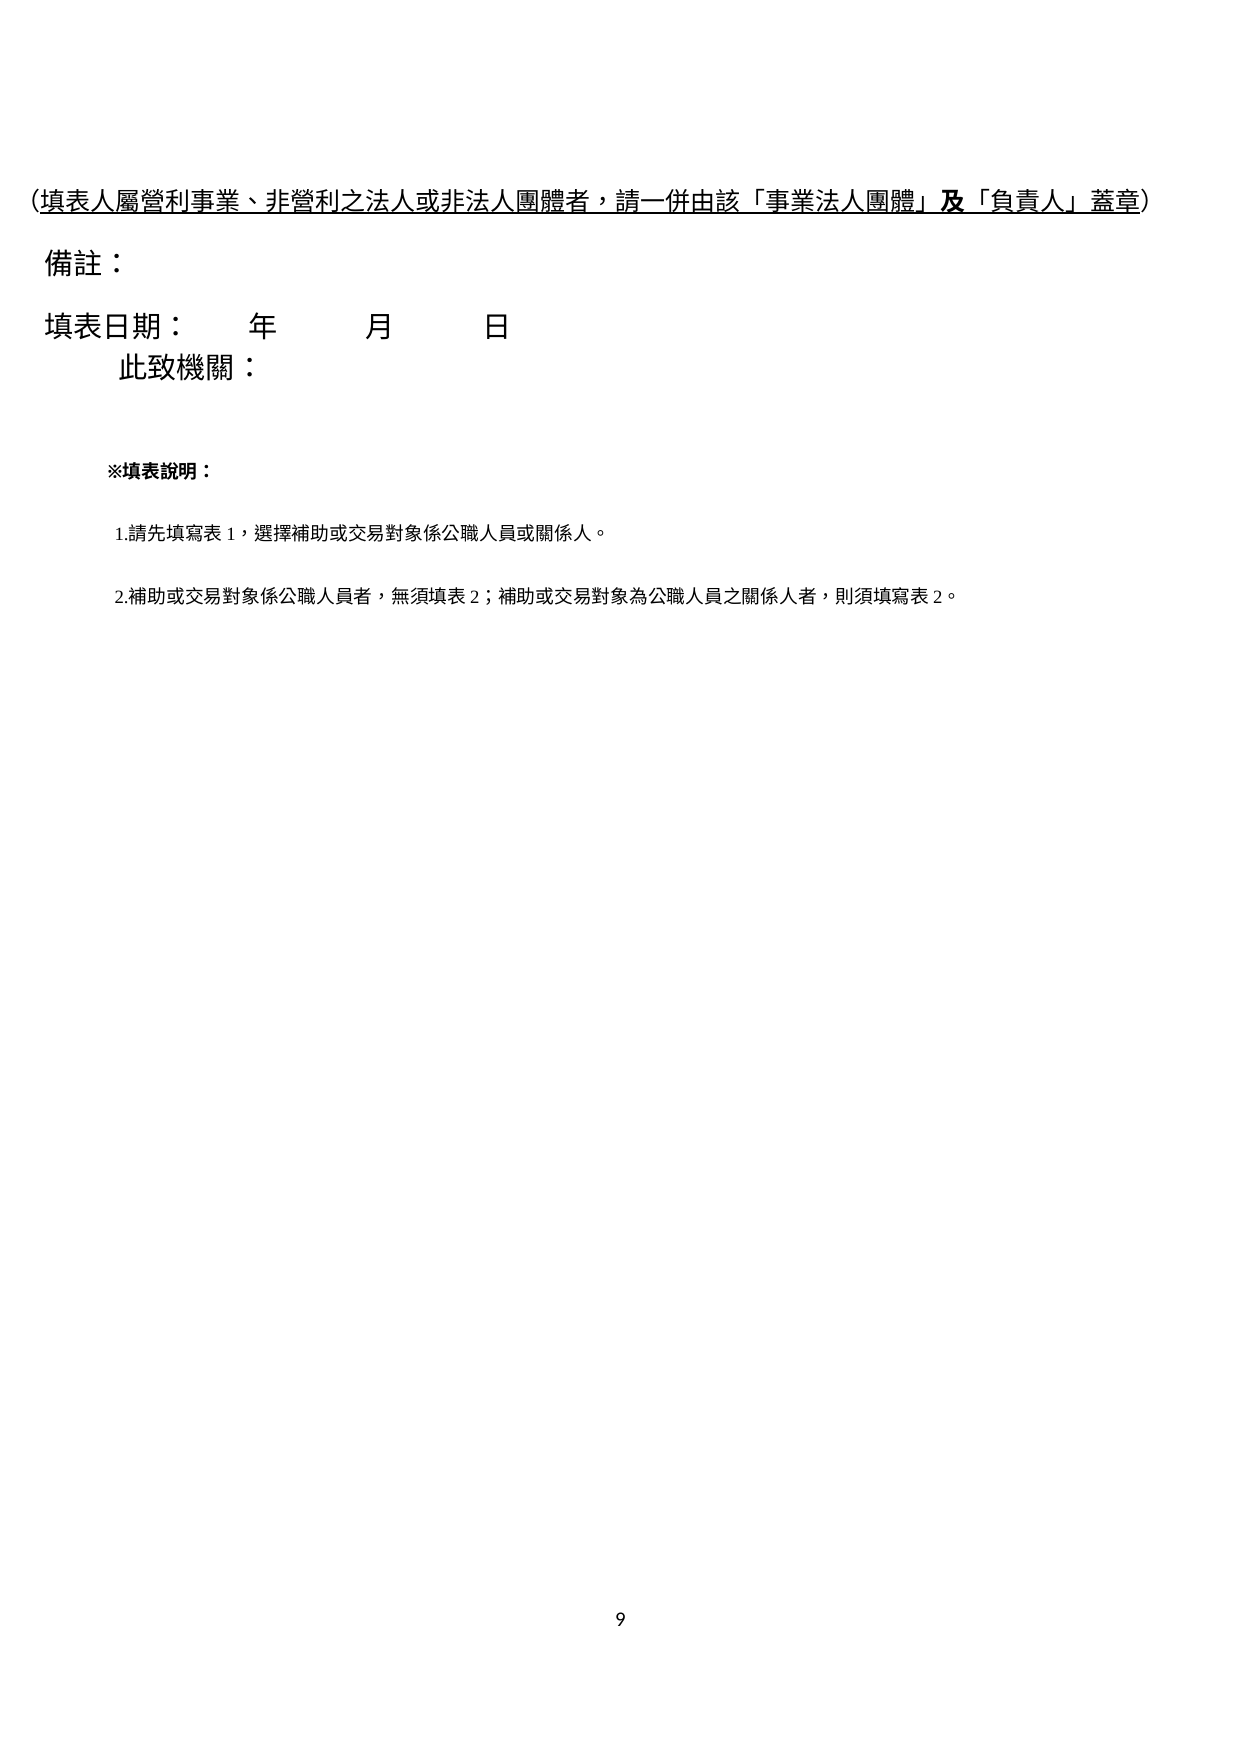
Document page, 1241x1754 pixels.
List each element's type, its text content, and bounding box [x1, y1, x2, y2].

text （填表人屬營利事業、非營利之法人或非法人團體者，請一併由該「事業法人團體」及「負責人」蓋章） [15, 158, 1166, 220]
text ※填表說明： [107, 428, 1122, 491]
text 備註： [44, 220, 1122, 283]
text 1.請先填寫表1，選擇補助或交易對象係公職人員或關係人。 [105, 491, 1216, 553]
text 填表日期： 年 月 日 [44, 283, 1122, 345]
text 2.補助或交易對象係公職人員者，無須填表2；補助或交易對象為公職人員之關係人者，則須填寫表2。 [105, 553, 1216, 616]
text 此致機關： [118, 345, 1122, 387]
